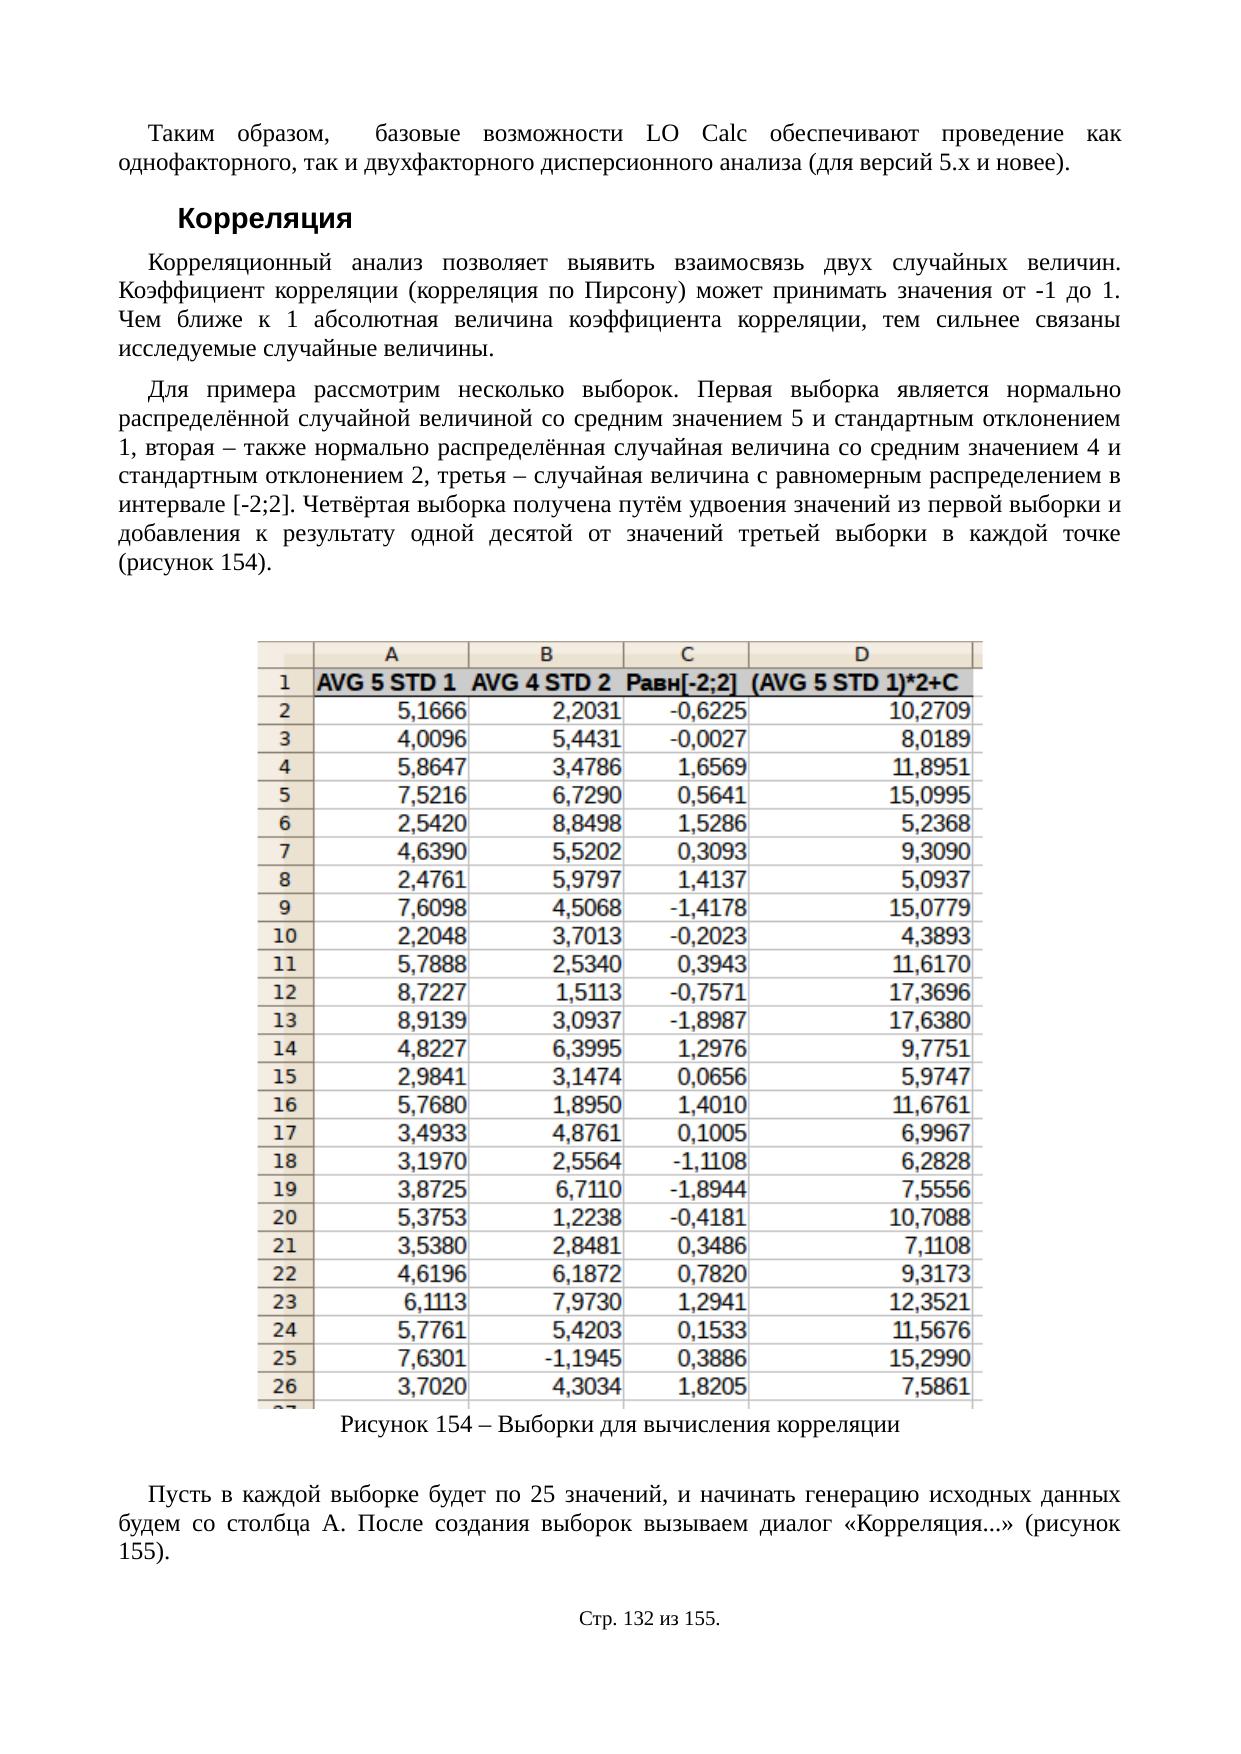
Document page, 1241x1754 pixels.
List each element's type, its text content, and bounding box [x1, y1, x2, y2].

text Рисунок 154 – Выборки для вычисления корреляции [258, 1409, 983, 1438]
text Корреляционный анализ позволяет выявить взаимосвязь двух случайных величин. Коэффициент корреляции (корреляция по Пирсону) может принимать значения от -1 до 1. Чем ближе к 1 абсолютная величина коэффициента корреляции, тем сильнее связаны исследуемые случайные величины. [118, 247, 1122, 362]
text Таким образом, базовые возможности LO Calc обеспечивают проведение как однофакторного, так и двухфакторного дисперсионного анализа (для версий 5.х и новее). [118, 118, 1122, 176]
subtitle Корреляция [118, 201, 1122, 234]
text Пусть в каждой выборке будет по 25 значений, и начинать генерацию исходных данных будем со столбца A. После создания выборок вызываем диалог «Корреляция...» (рисунок 155). [118, 1479, 1122, 1565]
text Для примера рассмотрим несколько выборок. Первая выборка является нормально распределённой случайной величиной со средним значением 5 и стандартным отклонением 1, вторая – также нормально распределённая случайная величина со средним значением 4 и стандартным отклонением 2, третья – случайная величина с равномерным распределением в интервале [-2;2]. Четвёртая выборка получена путём удвоения значений из первой выборки и добавления к результату одной десятой от значений третьей выборки в каждой точке (рисунок 154). [118, 374, 1122, 575]
picture [257, 641, 983, 1409]
